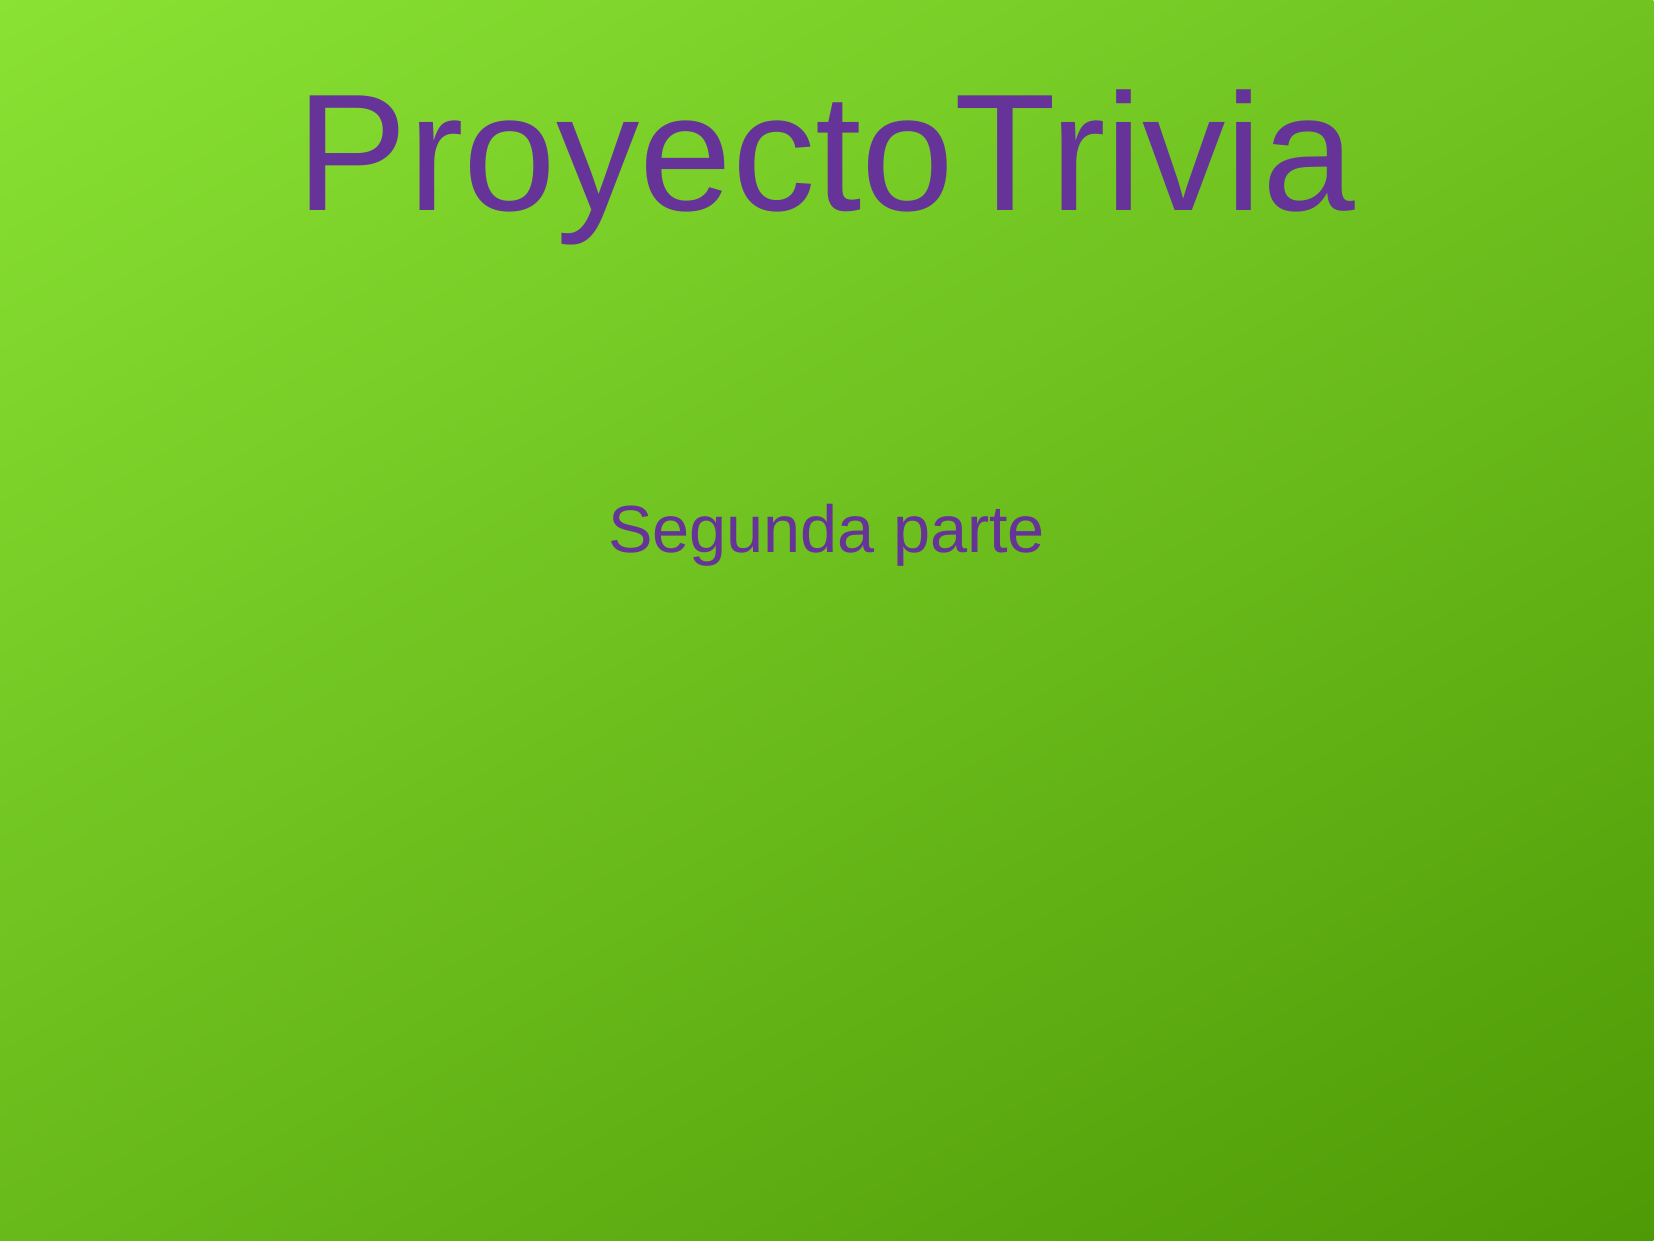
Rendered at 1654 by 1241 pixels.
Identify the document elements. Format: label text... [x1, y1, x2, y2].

subtitle Segunda parte [82, 49, 1571, 1010]
